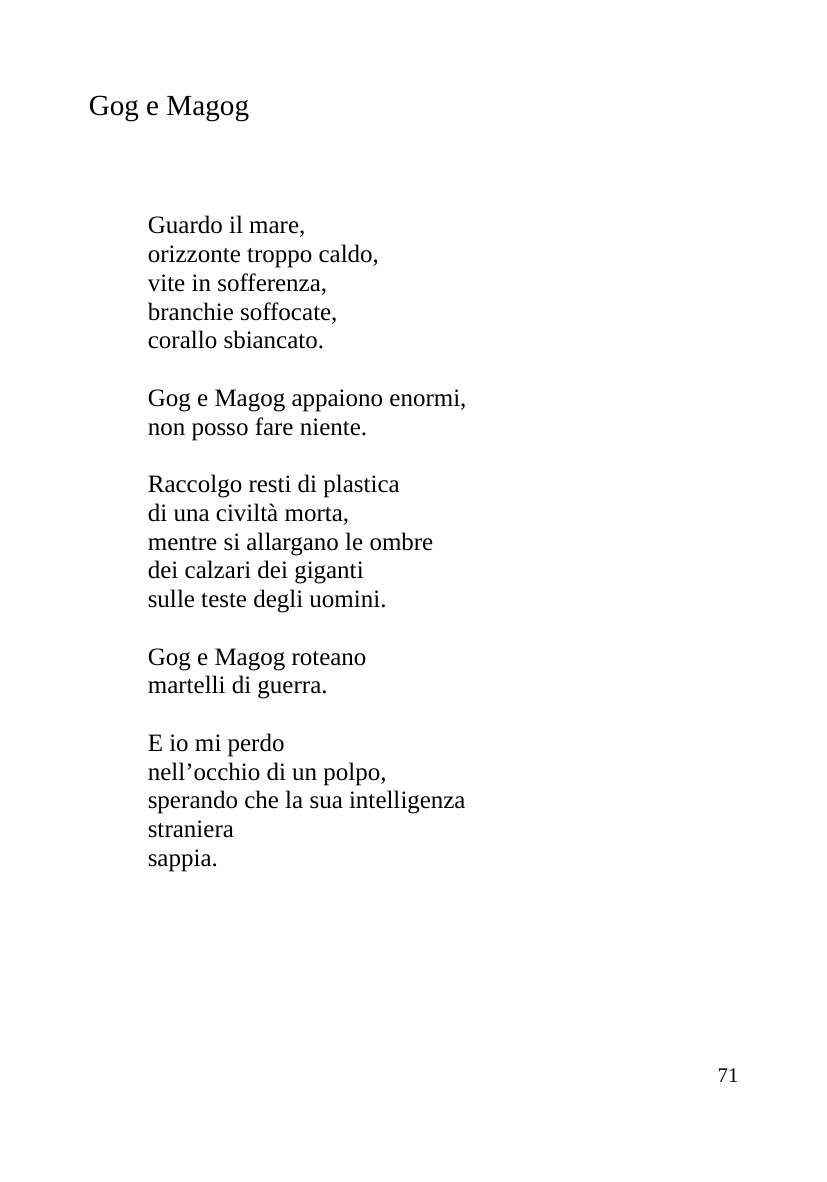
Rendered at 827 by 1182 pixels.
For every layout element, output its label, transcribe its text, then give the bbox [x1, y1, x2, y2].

text sperando che la sua intelligenza [148, 786, 738, 814]
text Gog e Magog appaiono enormi, [148, 383, 738, 412]
text Raccolgo resti di plastica [148, 469, 738, 498]
text vite in sofferenza, [148, 268, 738, 297]
text martelli di guerra. [148, 671, 738, 699]
text sappia. [148, 843, 738, 872]
text straniera [148, 814, 738, 843]
text dei calzari dei giganti [148, 556, 738, 584]
text Guardo il mare, [148, 211, 738, 239]
text Gog e Magog roteano [148, 642, 738, 671]
text branchie soffocate, [148, 297, 738, 326]
text orizzonte troppo caldo, [148, 239, 738, 268]
text mentre si allargano le ombre [148, 527, 738, 556]
text sulle teste degli uomini. [148, 584, 738, 613]
text Gog e Magog [88, 88, 738, 122]
text nell’occhio di un polpo, [148, 757, 738, 786]
text E io mi perdo [148, 728, 738, 757]
text non posso fare niente. [148, 412, 738, 441]
text corallo sbiancato. [148, 326, 738, 354]
text di una civiltà morta, [148, 498, 738, 527]
